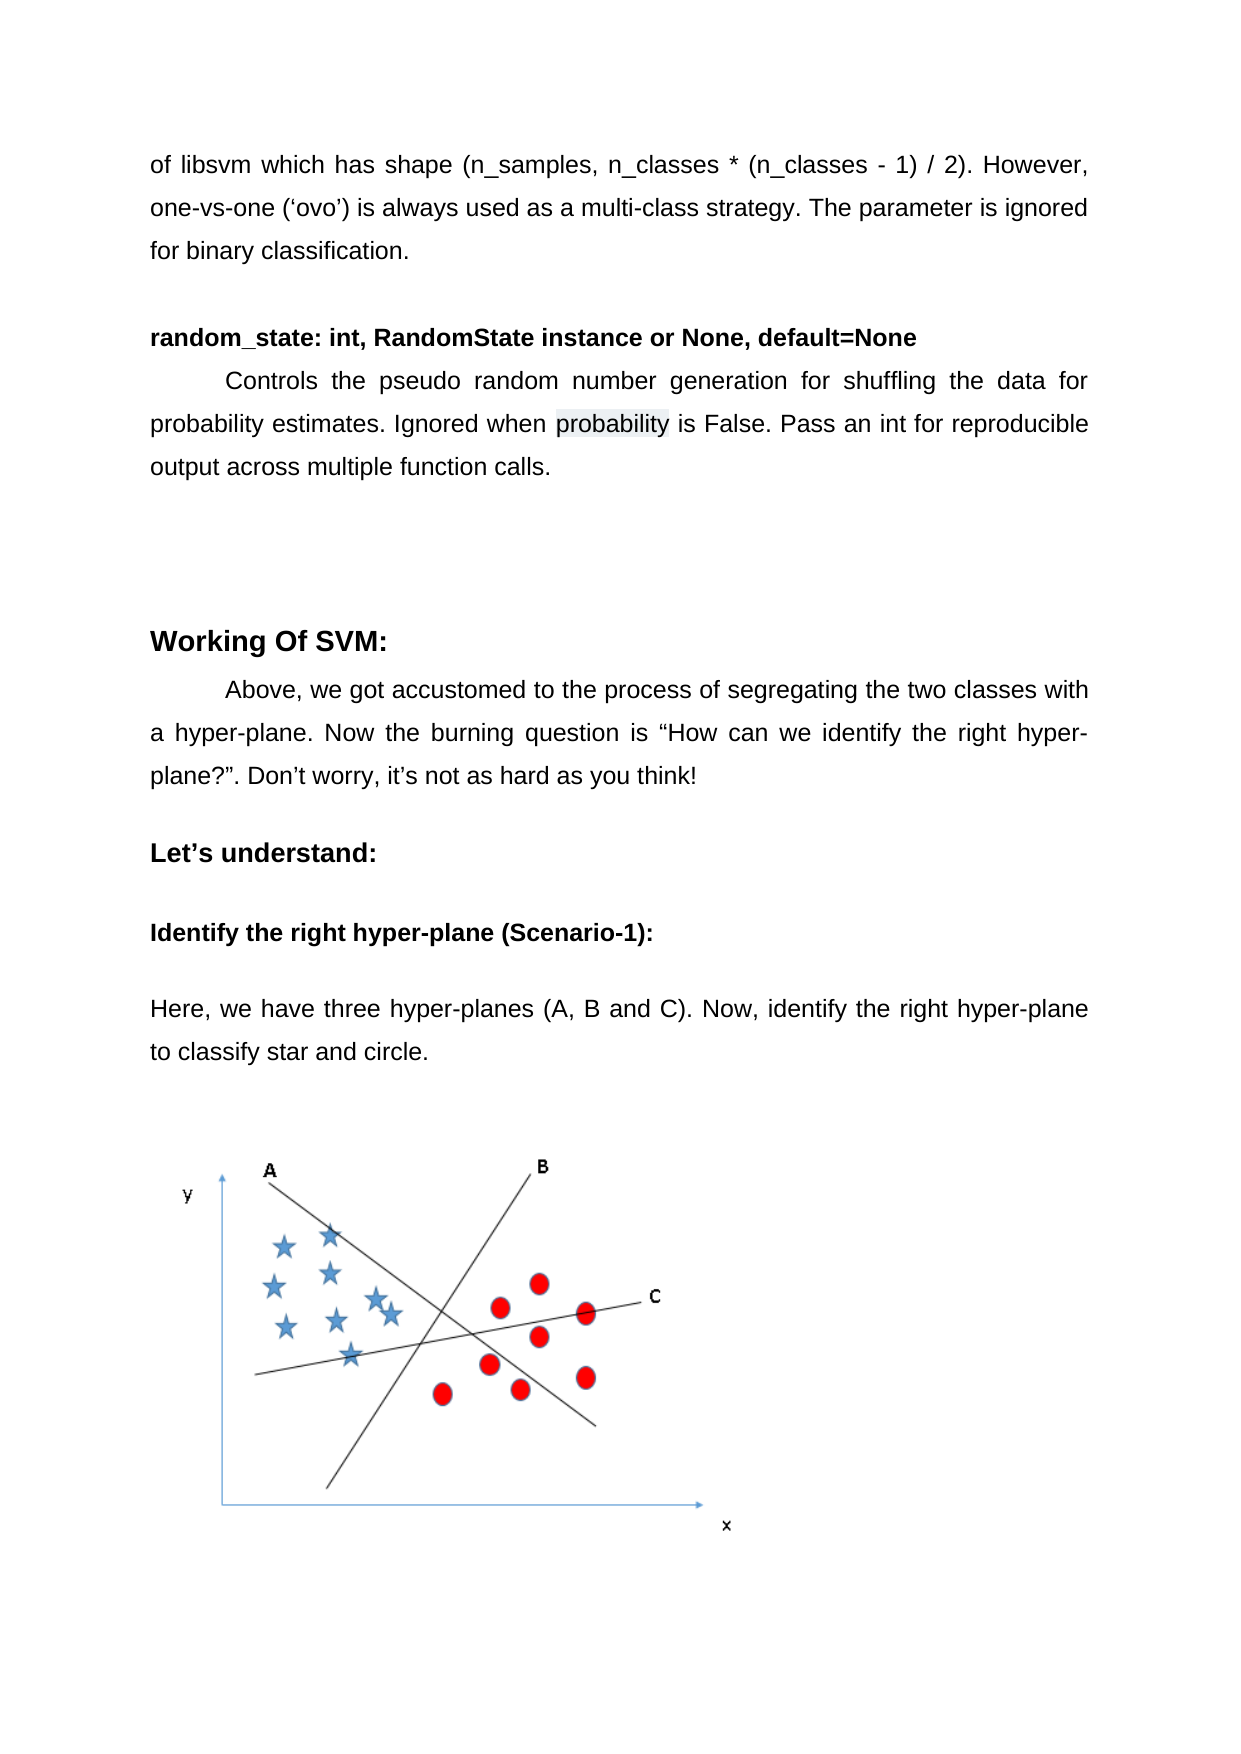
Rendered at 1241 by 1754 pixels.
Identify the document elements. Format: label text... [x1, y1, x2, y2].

picture [150, 1113, 762, 1546]
text Above, we got accustomed to the process of segregating the two classes with a hyper-plane. Now the burning question is “How can we identify the right hyper-plane?”. Don’t worry, it’s not as hard as you think! [150, 675, 1090, 790]
text Here, we have three hyper-planes (A, B and C). Now, identify the right hyper-plane to classify star and circle. [150, 994, 1090, 1066]
text of libsvm which has shape (n_samples, n_classes * (n_classes - 1) / 2). However, one-vs-one (‘ovo’) is always used as a multi-class strategy. The parameter is ignored for binary classification. [150, 150, 1090, 265]
text Working Of SVM: [150, 624, 1090, 658]
text random_state: int, RandomState instance or None, default=None [150, 322, 1090, 351]
text Let’s understand: [150, 837, 1090, 869]
text Identify the right hyper-plane (Scenario-1): [150, 918, 1090, 946]
text Controls the pseudo random number generation for shuffling the data for probability estimates. Ignored when probability is False. Pass an int for reproducible output across multiple function calls. [150, 366, 1090, 481]
